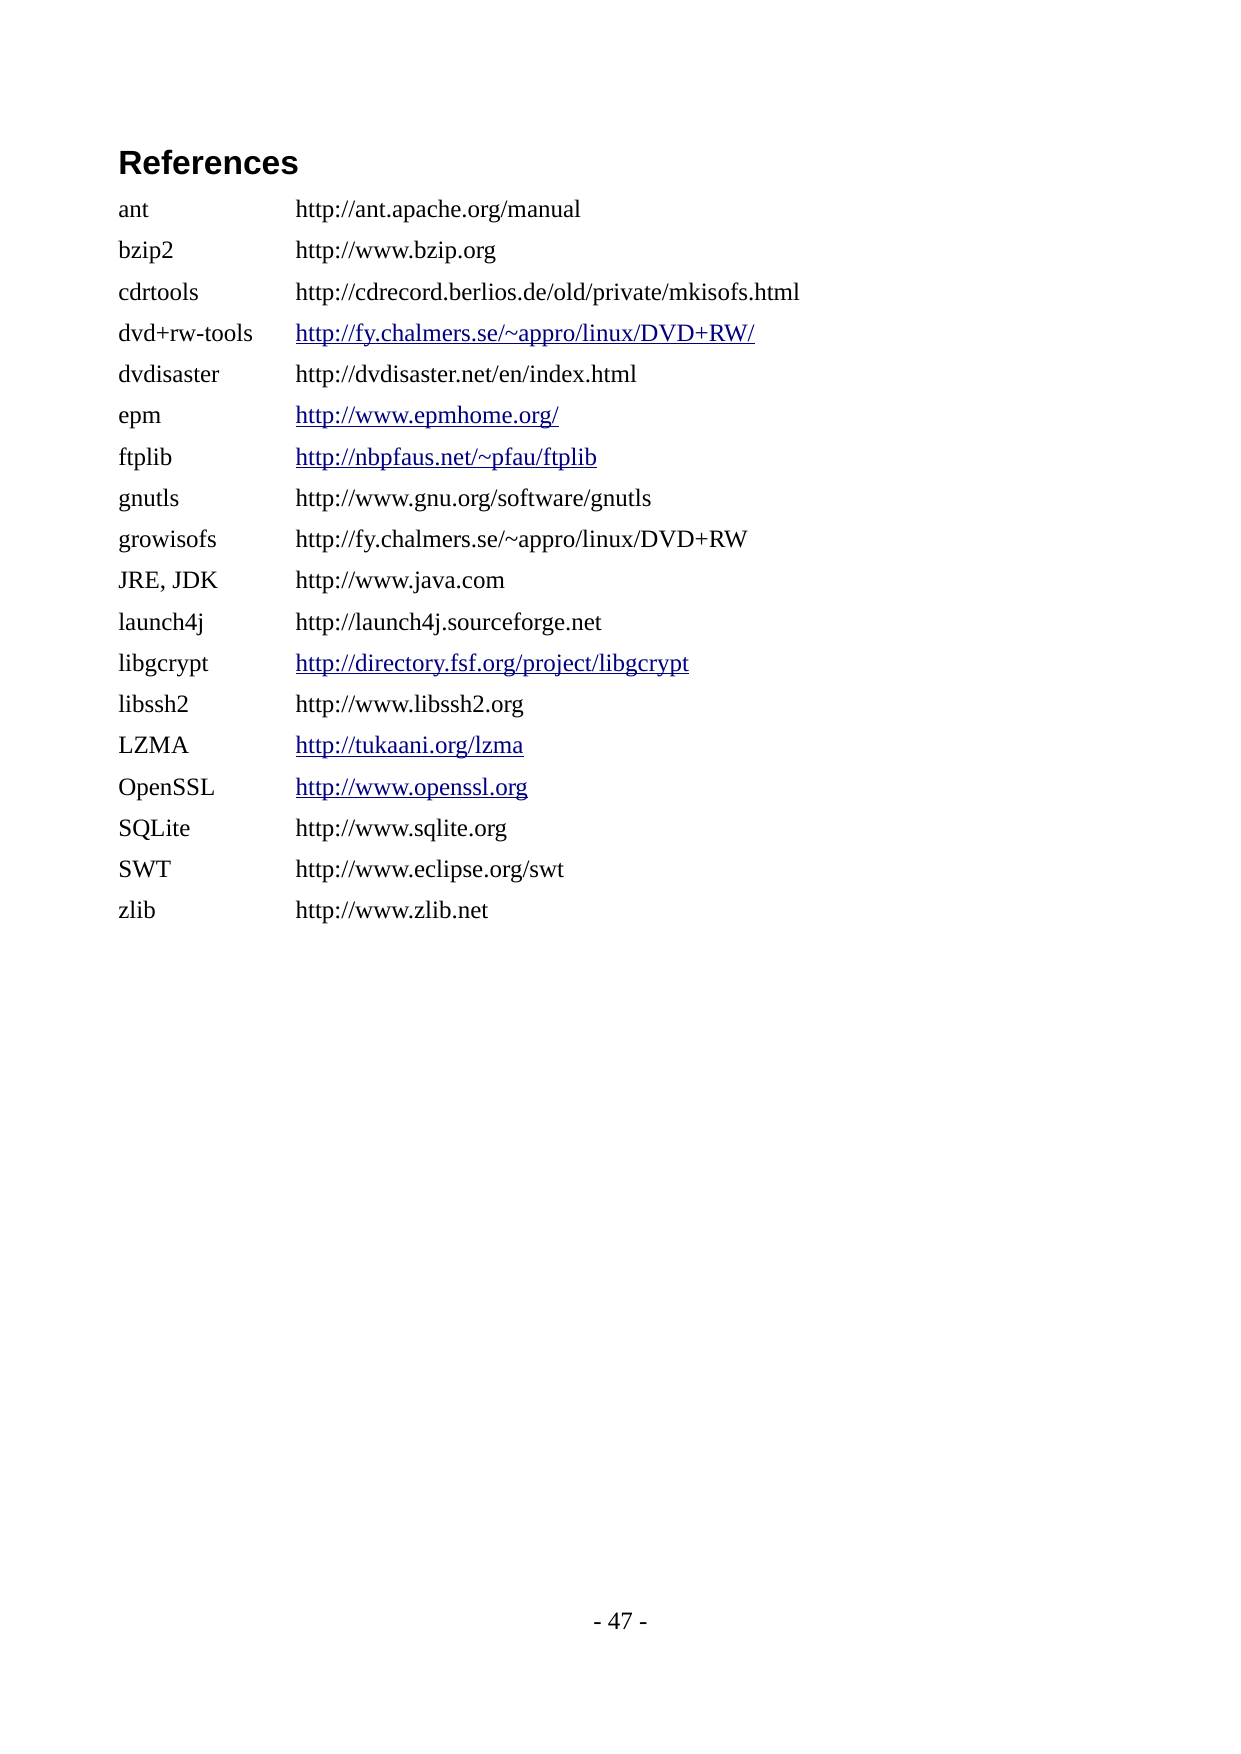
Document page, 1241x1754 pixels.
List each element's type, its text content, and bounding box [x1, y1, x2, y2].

text bzip2 http://www.bzip.org [118, 236, 1122, 264]
text libgcrypt http://directory.fsf.org/project/libgcrypt [118, 648, 1122, 677]
text launch4j http://launch4j.sourceforge.net [118, 607, 1122, 636]
text dvd+rw-tools http://fy.chalmers.se/~appro/linux/DVD+RW/ [118, 318, 1122, 347]
text JRE, JDK http://www.java.com [118, 566, 1122, 594]
subtitle References [118, 143, 1122, 182]
text cdrtools http://cdrecord.berlios.de/old/private/mkisofs.html [118, 277, 1122, 306]
text libssh2 http://www.libssh2.org [118, 689, 1122, 718]
text SWT http://www.eclipse.org/swt [118, 854, 1122, 883]
text ftplib http://nbpfaus.net/~pfau/ftplib [118, 442, 1122, 471]
text OpenSSL http://www.openssl.org [118, 772, 1122, 801]
text LZMA http://tukaani.org/lzma [118, 731, 1122, 759]
text SQLite http://www.sqlite.org [118, 813, 1122, 842]
text epm http://www.epmhome.org/ [118, 401, 1122, 429]
text dvdisaster http://dvdisaster.net/en/index.html [118, 359, 1122, 388]
text gnutls http://www.gnu.org/software/gnutls [118, 483, 1122, 512]
text zlib http://www.zlib.net [118, 896, 1122, 924]
text growisofs http://fy.chalmers.se/~appro/linux/DVD+RW [118, 524, 1122, 553]
text ant http://ant.apache.org/manual [118, 194, 1122, 223]
